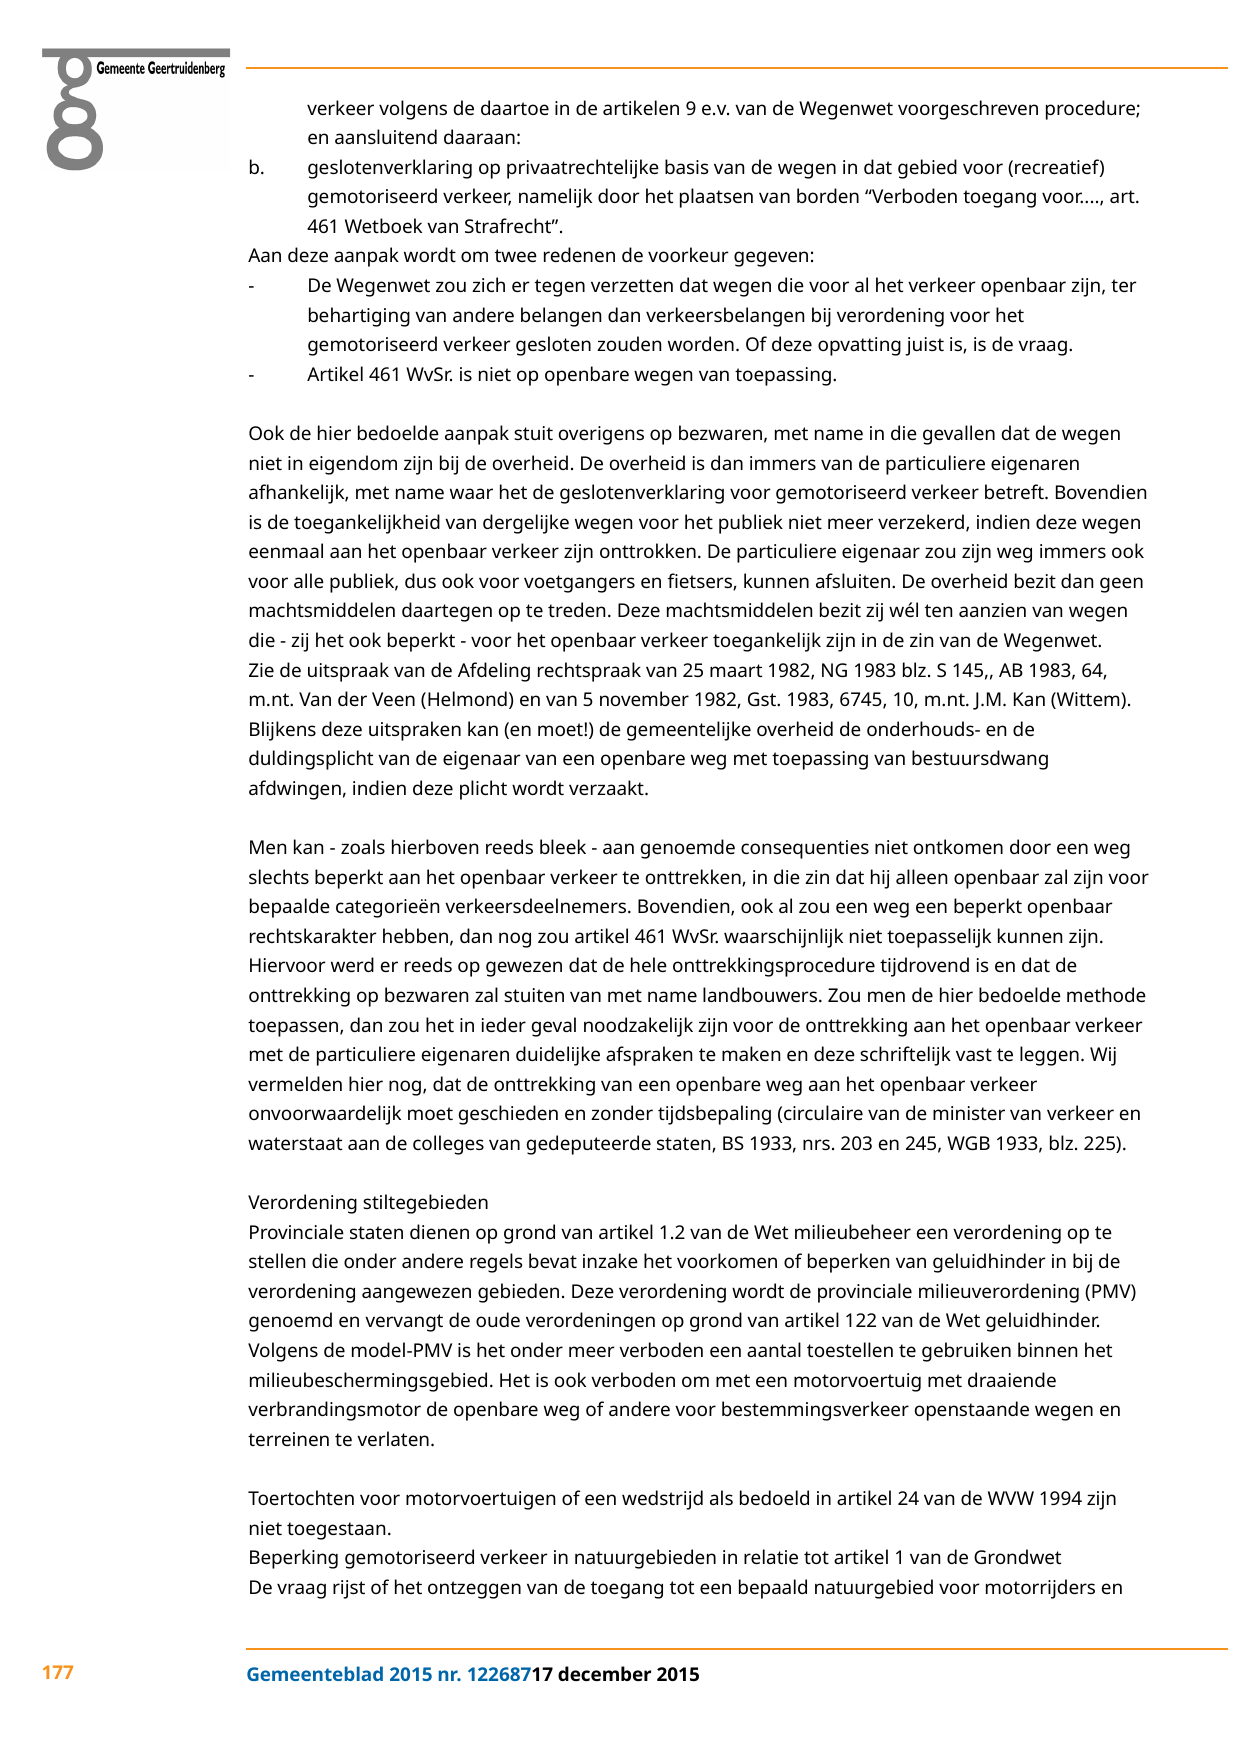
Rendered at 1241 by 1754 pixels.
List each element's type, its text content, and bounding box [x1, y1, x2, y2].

text Beperking gemotoriseerd verkeer in natuurgebieden in relatie tot artikel 1 van de Grondwet [248, 1544, 1152, 1570]
list verkeer volgens de daartoe in de artikelen 9 e.v. van de Wegenwet voorgeschreven procedure; en aansluitend daaraan: [248, 95, 1152, 150]
list De Wegenwet zou zich er tegen verzetten dat wegen die voor al het verkeer openbaar zijn, ter behartiging van andere belangen dan verkeersbelangen bij verordening voor het gemotoriseerd verkeer gesloten zouden worden. Of deze opvatting juist is, is de vraag. [248, 272, 1152, 357]
text Verordening stiltegebieden [248, 1189, 1152, 1215]
text Provinciale staten dienen op grond van artikel 1.2 van de Wet milieubeheer een verordening op te stellen die onder andere regels bevat inzake het voorkomen of beperken van geluidhinder in bij de verordening aangewezen gebieden. Deze verordening wordt de provinciale milieuverordening (PMV) genoemd en vervangt de oude verordeningen op grond van artikel 122 van de Wet geluidhinder. [248, 1219, 1152, 1333]
text Volgens de model-PMV is het onder meer verboden een aantal toestellen te gebruiken binnen het milieubeschermingsgebied. Het is ook verboden om met een motorvoertuig met draaiende verbrandingsmotor de openbare weg of andere voor bestemmingsverkeer openstaande wegen en terreinen te verlaten. [248, 1337, 1152, 1452]
text Hiervoor werd er reeds op gewezen dat de hele onttrekkingsprocedure tijdrovend is en dat de onttrekking op bezwaren zal stuiten van met name landbouwers. Zou men de hier bedoelde methode toepassen, dan zou het in ieder geval noodzakelijk zijn voor de onttrekking aan het openbaar verkeer met de particuliere eigenaren duidelijke afspraken te maken en deze schriftelijk vast te leggen. Wij vermelden hier nog, dat de onttrekking van een openbare weg aan het openbaar verkeer onvoorwaardelijk moet geschieden en zonder tijdsbepaling (circulaire van de minister van verkeer en waterstaat aan de colleges van gedeputeerde staten, BS 1933, nrs. 203 en 245, WGB 1933, blz. 225). [248, 953, 1152, 1156]
text Aan deze aanpak wordt om twee redenen de voorkeur gegeven: [248, 243, 1152, 268]
text Men kan - zoals hierboven reeds bleek - aan genoemde consequenties niet ontkomen door een weg slechts beperkt aan het openbaar verkeer te onttrekken, in die zin dat hij alleen openbaar zal zijn voor bepaalde categorieën verkeersdeelnemers. Bovendien, ook al zou een weg een beperkt openbaar rechtskarakter hebben, dan nog zou artikel 461 WvSr. waarschijnlijk niet toepasselijk kunnen zijn. [248, 834, 1152, 949]
list Artikel 461 WvSr. is niet op openbare wegen van toepassing. [248, 361, 1152, 387]
text Toertochten voor motorvoertuigen of een wedstrijd als bedoeld in artikel 24 van de WVW 1994 zijn niet toegestaan. [248, 1485, 1152, 1541]
list geslotenverklaring op privaatrechtelijke basis van de wegen in dat gebied voor (recreatief) gemotoriseerd verkeer, namelijk door het plaatsen van borden “Verboden toegang voor...., art. 461 Wetboek van Strafrecht”. [248, 154, 1152, 239]
picture [41, 47, 231, 172]
text Zie de uitspraak van de Afdeling rechtspraak van 25 maart 1982, NG 1983 blz. S 145,, AB 1983, 64, m.nt. Van der Veen (Helmond) en van 5 november 1982, Gst. 1983, 6745, 10, m.nt. J.M. Kan (Wittem). Blijkens deze uitspraken kan (en moet!) de gemeentelijke overheid de onderhouds- en de duldingsplicht van de eigenaar van een openbare weg met toepassing van bestuursdwang afdwingen, indien deze plicht wordt verzaakt. [248, 657, 1152, 801]
text De vraag rijst of het ontzeggen van de toegang tot een bepaald natuurgebied voor motorrijders en [248, 1574, 1152, 1600]
text Ook de hier bedoelde aanpak stuit overigens op bezwaren, met name in die gevallen dat de wegen niet in eigendom zijn bij de overheid. De overheid is dan immers van de particuliere eigenaren afhankelijk, met name waar het de geslotenverklaring voor gemotoriseerd verkeer betreft. Bovendien is de toegankelijkheid van dergelijke wegen voor het publiek niet meer verzekerd, indien deze wegen eenmaal aan het openbaar verkeer zijn onttrokken. De particuliere eigenaar zou zijn weg immers ook voor alle publiek, dus ook voor voetgangers en fietsers, kunnen afsluiten. De overheid bezit dan geen machtsmiddelen daartegen op te treden. Deze machtsmiddelen bezit zij wél ten aanzien van wegen die - zij het ook beperkt - voor het openbaar verkeer toegankelijk zijn in de zin van de Wegenwet. [248, 420, 1152, 653]
